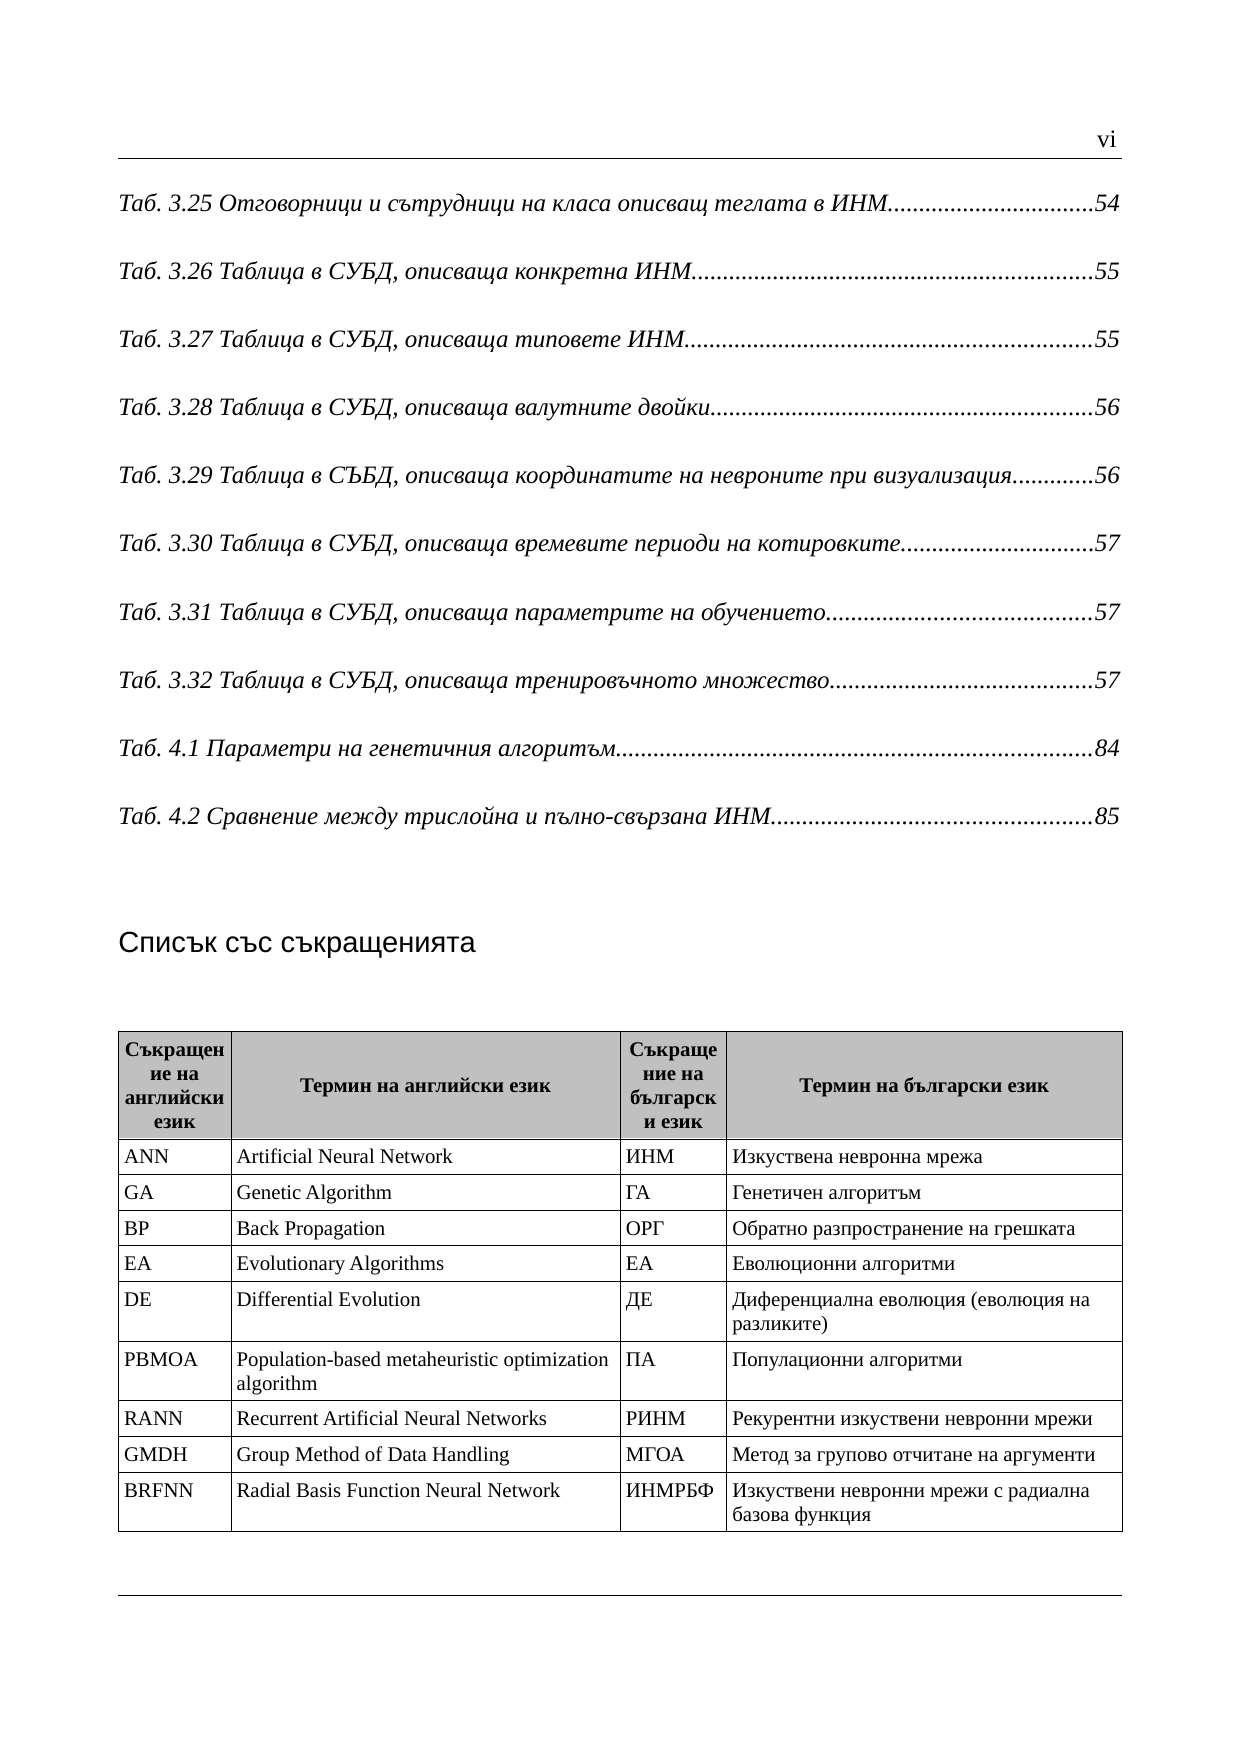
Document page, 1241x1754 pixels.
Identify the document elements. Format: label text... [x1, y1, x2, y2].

table_cell Диференциална еволюция (еволюция на разликите) [727, 1282, 1122, 1341]
table_cell ПА [621, 1342, 726, 1400]
subtitle Списък със съкращенията [118, 925, 1122, 958]
table_cell РИНМ [621, 1401, 726, 1436]
table_cell RANN [119, 1401, 231, 1436]
table_cell ГА [621, 1175, 726, 1210]
table_cell PBMOA [119, 1342, 231, 1400]
table_cell DE [119, 1282, 231, 1341]
table_cell Artificial Neural Network [232, 1140, 620, 1174]
table_cell Изкуствена невронна мрежа [727, 1140, 1122, 1174]
text Таб. 4.2 Сравнение между трислойна и пълно-свързана ИНМ. 85 [118, 801, 1122, 830]
table_cell Изкуствени невронни мрежи с радиална базова функция [727, 1473, 1122, 1531]
table_cell GA [119, 1175, 231, 1210]
table_cell ANN [119, 1140, 231, 1174]
table_header Съкращение на английски език [119, 1032, 231, 1138]
text Таб. 4.1 Параметри на генетичния алгоритъм. 84 [118, 733, 1122, 762]
table_cell ЕА [119, 1246, 231, 1281]
table_cell Differential Evolution [232, 1282, 620, 1341]
table_cell ОРГ [621, 1211, 726, 1245]
table_cell GMDH [119, 1437, 231, 1472]
table_cell Recurrent Artificial Neural Networks [232, 1401, 620, 1436]
text Таб. 3.27 Таблица в СУБД, описваща типовете ИНМ. 55 [118, 324, 1122, 353]
text Таб. 3.32 Таблица в СУБД, описваща тренировъчното множество. 57 [118, 665, 1122, 693]
table_cell Популационни алгоритми [727, 1342, 1122, 1400]
table_cell Back Propagation [232, 1211, 620, 1245]
table_cell ДЕ [621, 1282, 726, 1341]
table_cell Radial Basis Function Neural Network [232, 1473, 620, 1531]
text Таб. 3.28 Таблица в СУБД, описваща валутните двойки. 56 [118, 392, 1122, 421]
table_header Съкращение на български език [621, 1032, 726, 1138]
table_cell МГОА [621, 1437, 726, 1472]
text Таб. 3.29 Таблица в СЪБД, описваща координатите на невроните при визуализация. 56 [118, 460, 1122, 489]
table_cell BRFNN [119, 1473, 231, 1531]
table_cell Метод за групово отчитане на аргументи [727, 1437, 1122, 1472]
table_cell ИНМ [621, 1140, 726, 1174]
table_cell Genetic Algorithm [232, 1175, 620, 1210]
text Таб. 3.25 Отговорници и сътрудници на класа описващ теглата в ИНМ. 54 [118, 188, 1122, 217]
table_cell Population-based metaheuristic optimization algorithm [232, 1342, 620, 1400]
text Таб. 3.31 Таблица в СУБД, описваща параметрите на обучението. 57 [118, 597, 1122, 625]
table_cell ИНМРБФ [621, 1473, 726, 1531]
table_cell ЕА [621, 1246, 726, 1281]
table_header Термин на български език [727, 1032, 1122, 1138]
table_cell Рекурентни изкуствени невронни мрежи [727, 1401, 1122, 1436]
table_cell BP [119, 1211, 231, 1245]
table_cell Обратно разпространение на грешката [727, 1211, 1122, 1245]
text Таб. 3.26 Таблица в СУБД, описваща конкретна ИНМ. 55 [118, 256, 1122, 285]
text Таб. 3.30 Таблица в СУБД, описваща времевите периоди на котировките. 57 [118, 528, 1122, 557]
table_cell Генетичен алгоритъм [727, 1175, 1122, 1210]
table_cell Group Method of Data Handling [232, 1437, 620, 1472]
table_cell Evolutionary Algorithms [232, 1246, 620, 1281]
table_header Термин на английски език [232, 1032, 620, 1138]
table_cell Еволюционни алгоритми [727, 1246, 1122, 1281]
